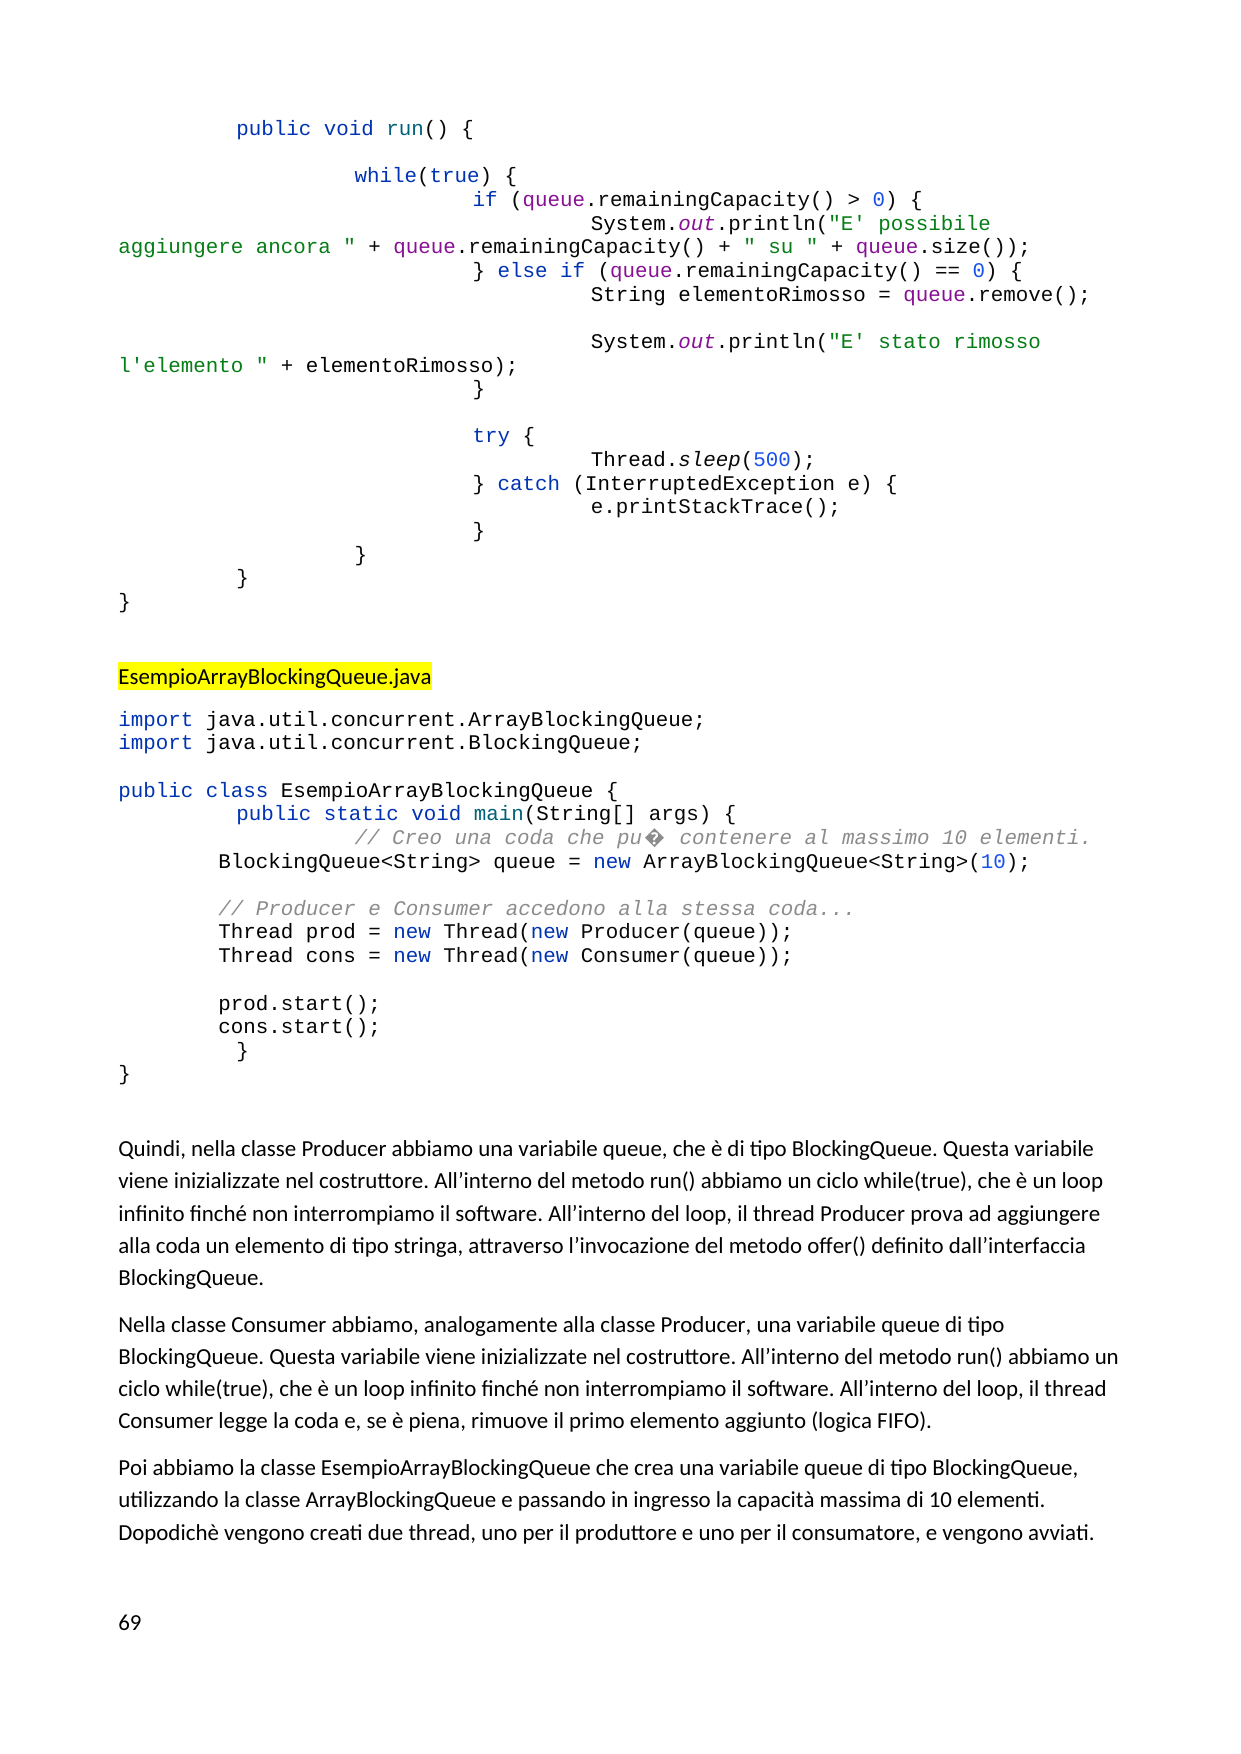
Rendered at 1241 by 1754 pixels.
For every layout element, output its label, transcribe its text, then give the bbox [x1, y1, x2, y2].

text EsempioArrayBlockingQueue.java [118, 662, 1122, 690]
text Poi abbiamo la classe EsempioArrayBlockingQueue che crea una variabile queue di tipo BlockingQueue, utilizzando la classe ArrayBlockingQueue e passando in ingresso la capacità massima di 10 elementi. Dopodichè vengono creati due thread, uno per il produttore e uno per il consumatore, e vengono avviati. [118, 1453, 1122, 1546]
text public void run() { while(true) { if (queue.remainingCapacity() > 0) { System.out.println("E' possibile aggiungere ancora " + queue.remainingCapacity() + " su " + queue.size()); } else if (queue.remainingCapacity() == 0) { String elementoRimosso = queue.remove(); System.out.println("E' stato rimosso l'elemento " + elementoRimosso); } try { Thread.sleep(500); } catch (InterruptedException e) { e.printStackTrace(); } } } } [118, 118, 1122, 615]
text import java.util.concurrent.ArrayBlockingQueue; import java.util.concurrent.BlockingQueue; public class EsempioArrayBlockingQueue { public static void main(String[] args) { // Creo una coda che pu� contenere al massimo 10 elementi. BlockingQueue<String> queue = new ArrayBlockingQueue<String>(10); // Producer e Consumer accedono alla stessa coda... Thread prod = new Thread(new Producer(queue)); Thread cons = new Thread(new Consumer(queue)); prod.start(); cons.start(); } } [118, 709, 1122, 1087]
text Quindi, nella classe Producer abbiamo una variabile queue, che è di tipo BlockingQueue. Questa variabile viene inizializzate nel costruttore. All’interno del metodo run() abbiamo un ciclo while(true), che è un loop infinito finché non interrompiamo il software. All’interno del loop, il thread Producer prova ad aggiungere alla coda un elemento di tipo stringa, attraverso l’invocazione del metodo offer() definito dall’interfaccia BlockingQueue. [118, 1134, 1122, 1291]
text Nella classe Consumer abbiamo, analogamente alla classe Producer, una variabile queue di tipo BlockingQueue. Questa variabile viene inizializzate nel costruttore. All’interno del metodo run() abbiamo un ciclo while(true), che è un loop infinito finché non interrompiamo il software. All’interno del loop, il thread Consumer legge la coda e, se è piena, rimuove il primo elemento aggiunto (logica FIFO). [118, 1310, 1122, 1434]
